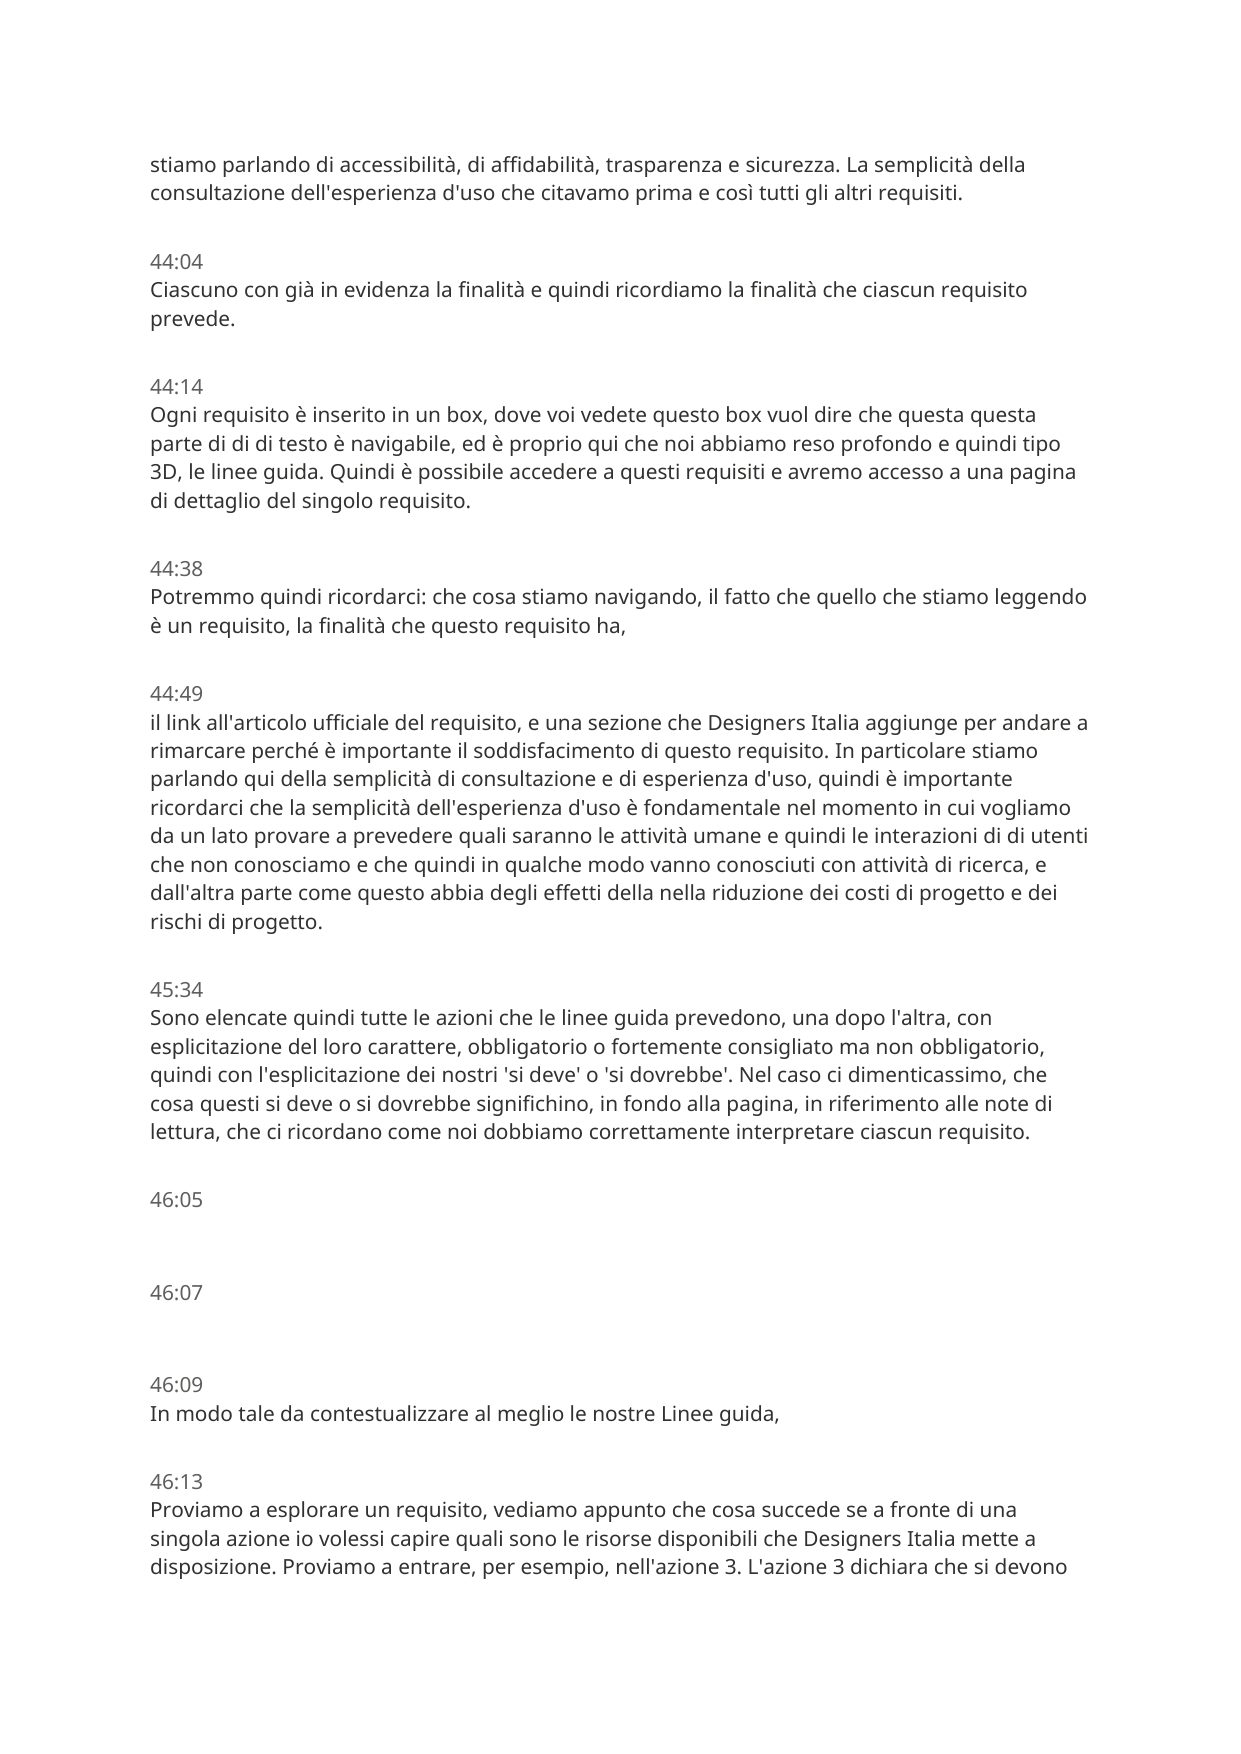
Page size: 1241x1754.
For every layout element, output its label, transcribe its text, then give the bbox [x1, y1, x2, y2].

text 44:14 Ogni requisito è inserito in un box, dove voi vedete questo box vuol dire che questa questa parte di di di testo è navigabile, ed è proprio qui che noi abbiamo reso profondo e quindi tipo 3D, le linee guida. Quindi è possibile accedere a questi requisiti e avremo accesso a una pagina di dettaglio del singolo requisito. [150, 343, 1090, 514]
text 46:05 [150, 1157, 1090, 1238]
text 46:07 [150, 1249, 1090, 1331]
text stiamo parlando di accessibilità, di affidabilità, trasparenza e sicurezza. La semplicità della consultazione dell'esperienza d'uso che citavamo prima e così tutti gli altri requisiti. [150, 150, 1090, 207]
text 45:34 Sono elencate quindi tutte le azioni che le linee guida prevedono, una dopo l'altra, con esplicitazione del loro carattere, obbligatorio o fortemente consigliato ma non obbligatorio, quindi con l'esplicitazione dei nostri 'si deve' o 'si dovrebbe'. Nel caso ci dimenticassimo, che cosa questi si deve o si dovrebbe significhino, in fondo alla pagina, in riferimento alle note di lettura, che ci ricordano come noi dobbiamo correttamente interpretare ciascun requisito. [150, 947, 1090, 1146]
text 44:38 Potremmo quindi ricordarci: che cosa stiamo navigando, il fatto che quello che stiamo leggendo è un requisito, la finalità che questo requisito ha, [150, 526, 1090, 639]
text 46:13 Proviamo a esplorare un requisito, vediamo appunto che cosa succede se a fronte di una singola azione io volessi capire quali sono le risorse disponibili che Designers Italia mette a disposizione. Proviamo a entrare, per esempio, nell'azione 3. L'azione 3 dichiara che si devono [150, 1439, 1090, 1581]
text 46:09 In modo tale da contestualizzare al meglio le nostre Linee guida, [150, 1342, 1090, 1427]
text 44:04 Ciascuno con già in evidenza la finalità e quindi ricordiamo la finalità che ciascun requisito prevede. [150, 218, 1090, 332]
text 44:49 il link all'articolo ufficiale del requisito, e una sezione che Designers Italia aggiunge per andare a rimarcare perché è importante il soddisfacimento di questo requisito. In particolare stiamo parlando qui della semplicità di consultazione e di esperienza d'uso, quindi è importante ricordarci che la semplicità dell'esperienza d'uso è fondamentale nel momento in cui vogliamo da un lato provare a prevedere quali saranno le attività umane e quindi le interazioni di di utenti che non conosciamo e che quindi in qualche modo vanno conosciuti con attività di ricerca, e dall'altra parte come questo abbia degli effetti della nella riduzione dei costi di progetto e dei rischi di progetto. [150, 651, 1090, 935]
